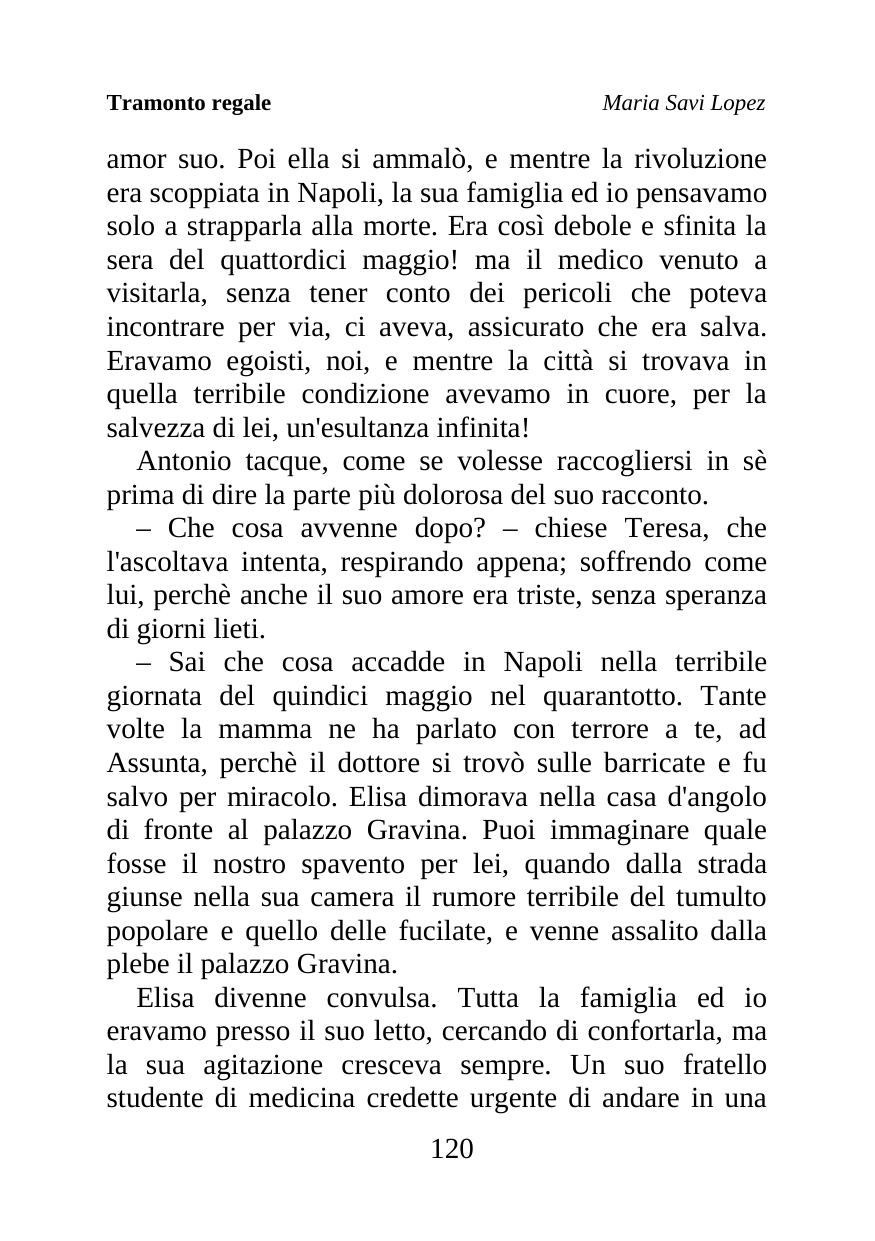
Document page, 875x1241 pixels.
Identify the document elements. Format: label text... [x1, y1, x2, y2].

text – Che cosa avvenne dopo? – chiese Teresa, che l'ascoltava intenta, respirando appena; soffrendo come lui, perchè anche il suo amore era triste, senza speranza di giorni lieti. [106, 510, 768, 644]
text – Sai che cosa accadde in Napoli nella terribile giornata del quindici maggio nel quarantotto. Tante volte la mamma ne ha parlato con terrore a te, ad Assunta, perchè il dottore si trovò sulle barricate e fu salvo per miracolo. Elisa dimorava nella casa d'angolo di fronte al palazzo Gravina. Puoi immaginare quale fosse il nostro spavento per lei, quando dalla strada giunse nella sua camera il rumore terribile del tumulto popolare e quello delle fucilate, e venne assalito dalla plebe il palazzo Gravina. [106, 644, 768, 980]
text Antonio tacque, come se volesse raccogliersi in sè prima di dire la parte più dolorosa del suo racconto. [106, 443, 768, 510]
text Elisa divenne convulsa. Tutta la famiglia ed io eravamo presso il suo letto, cercando di confortarla, ma la sua agitazione cresceva sempre. Un suo fratello studente di medicina credette urgente di andare in una [106, 980, 768, 1114]
text amor suo. Poi ella si ammalò, e mentre la rivoluzione era scoppiata in Napoli, la sua famiglia ed io pensavamo solo a strapparla alla morte. Era così debole e sfinita la sera del quattordici maggio! ma il medico venuto a visitarla, senza tener conto dei pericoli che poteva incontrare per via, ci aveva, assicurato che era salva. Eravamo egoisti, noi, e mentre la città si trovava in quella terribile condizione avevamo in cuore, per la salvezza di lei, un'esultanza infinita! [106, 141, 768, 443]
